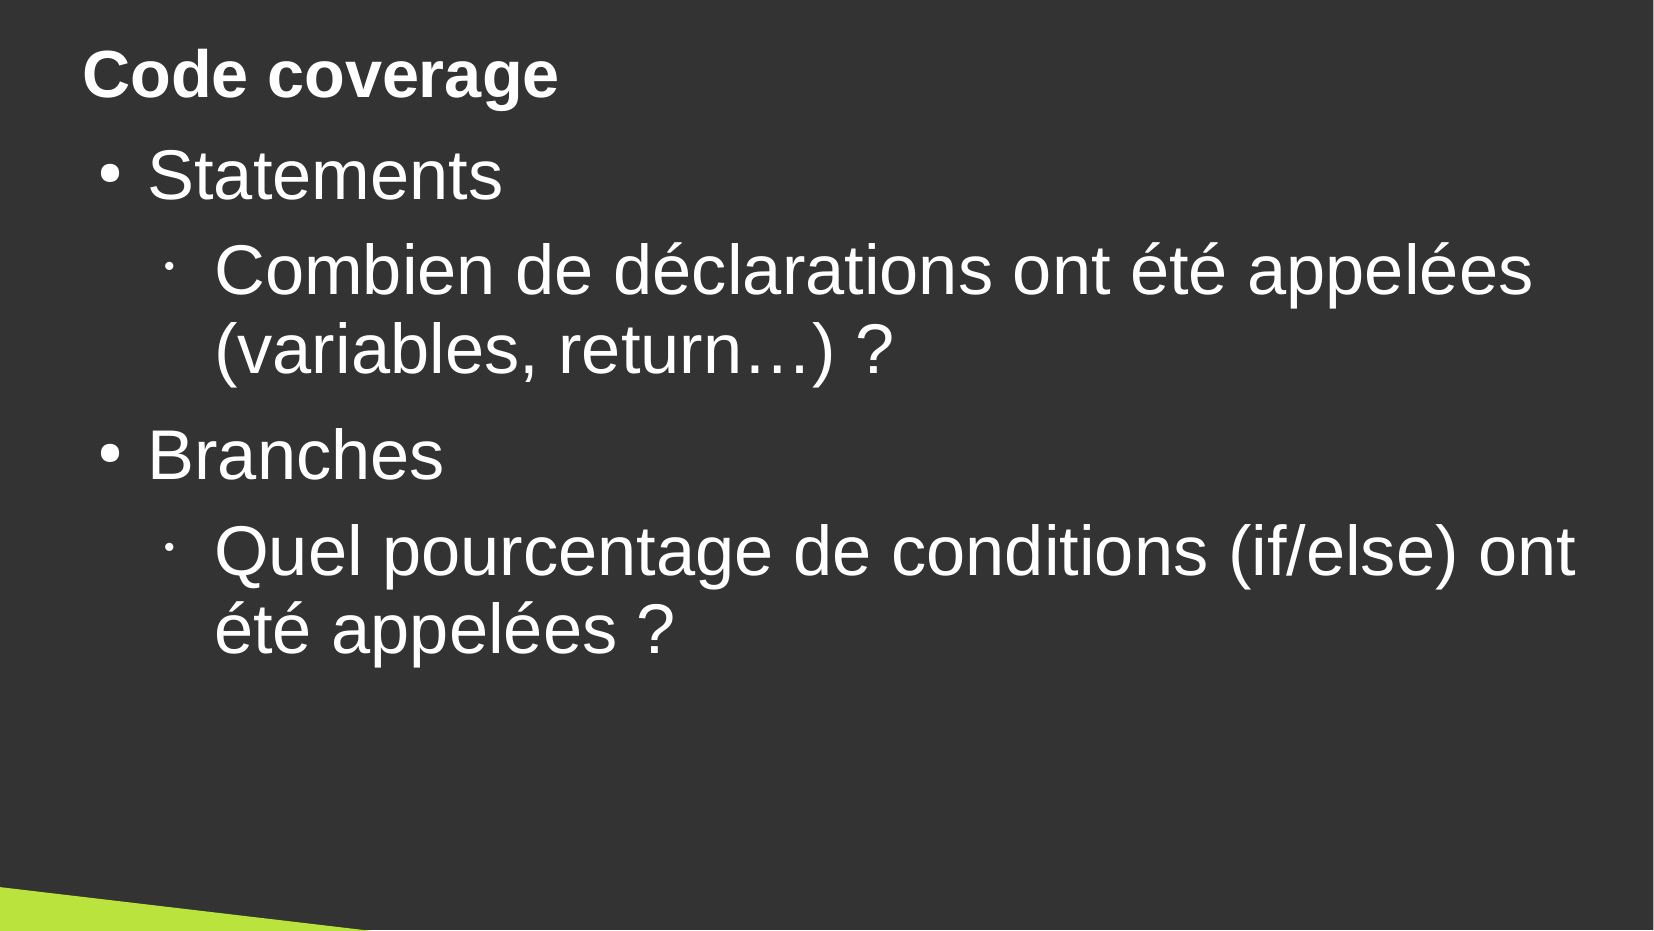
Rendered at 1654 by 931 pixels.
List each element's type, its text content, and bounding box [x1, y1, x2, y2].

list Statements Combien de déclarations ont été appelées (variables, return…) ? Branches Quel pourcentage de conditions (if/else) ont été appelées ? [80, 135, 1619, 674]
title Code coverage [82, 37, 1571, 112]
text_box [0, 887, 373, 931]
